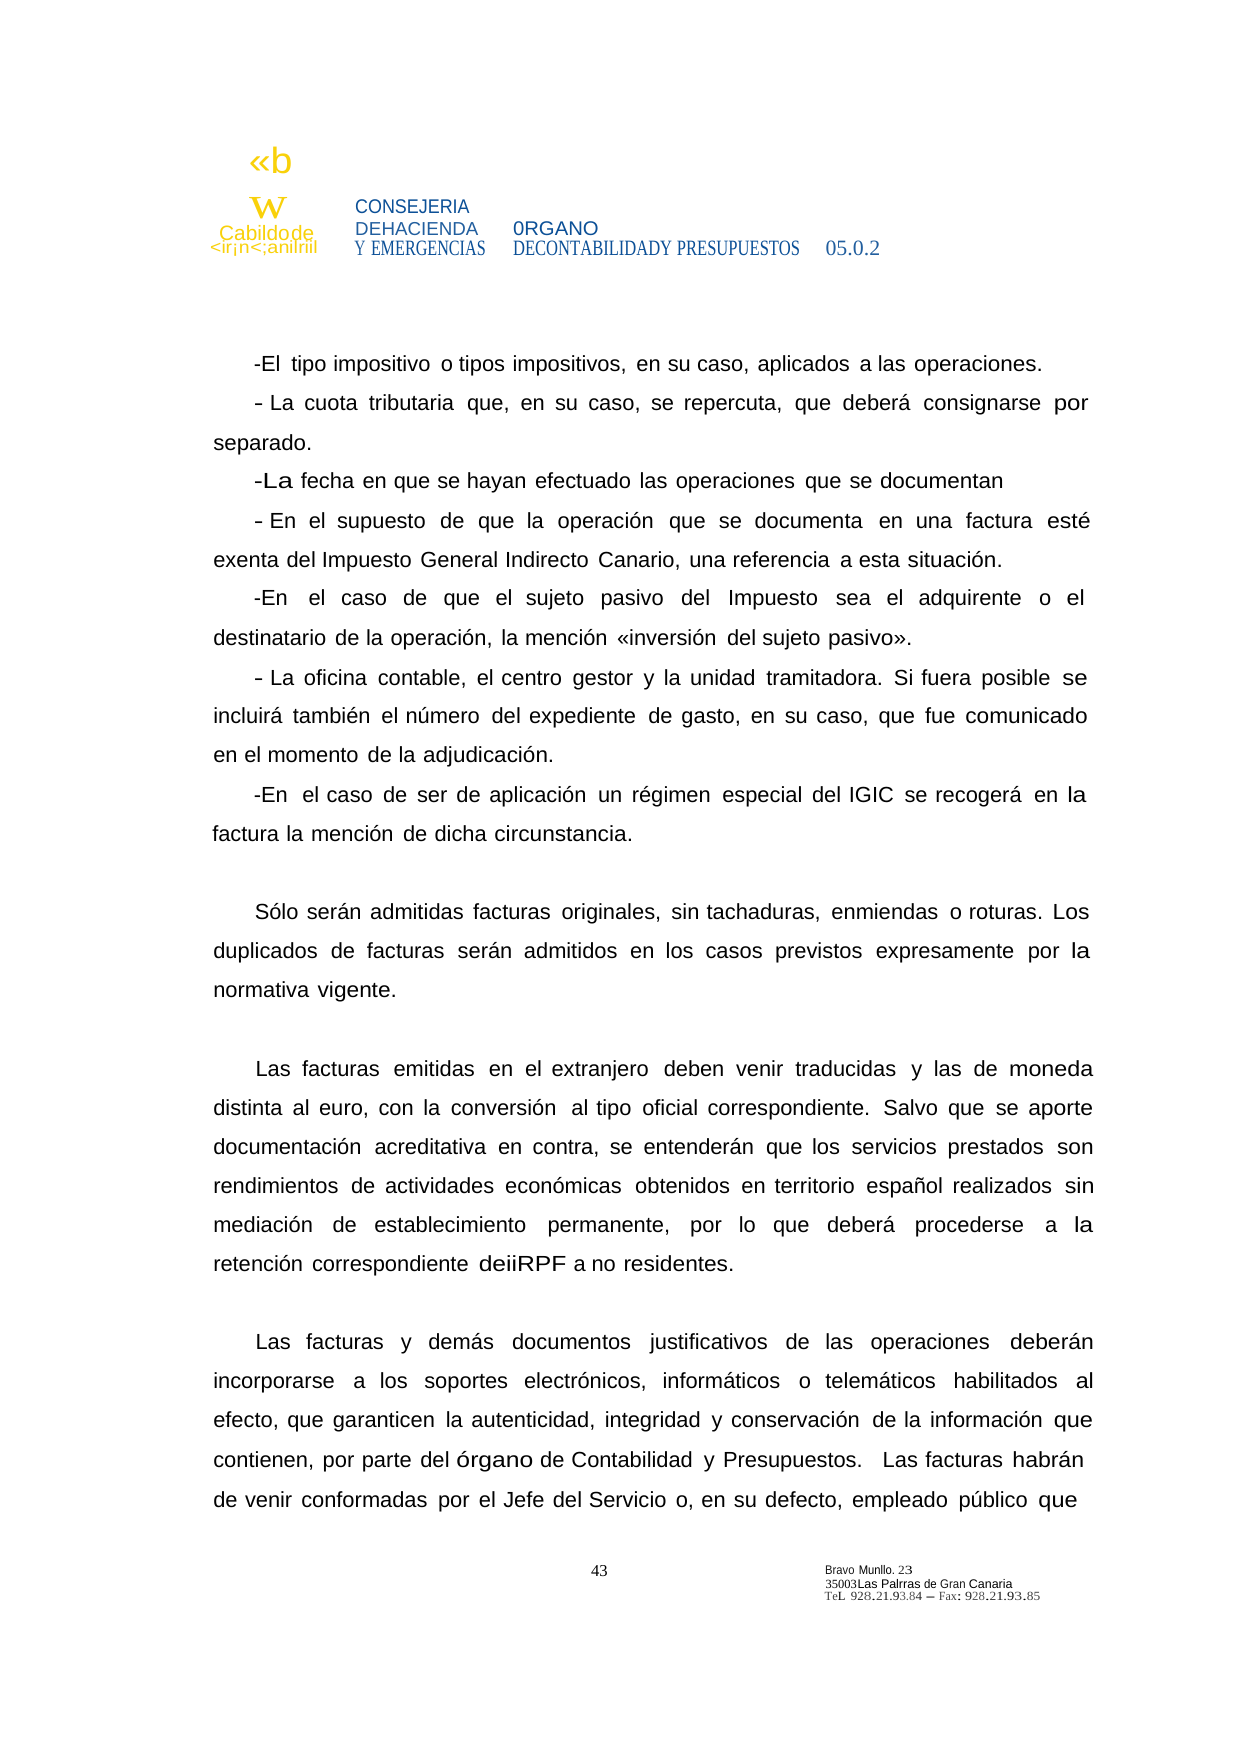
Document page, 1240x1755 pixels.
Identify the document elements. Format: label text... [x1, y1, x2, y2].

text Las facturas emitidas en el extranjero deben venir traducidas y las de moneda distinta al euro, con la conversión al tipo oficial correspondiente. Salvo que se aporte documentación acreditativa en contra, se entenderán que los servicios prestados son rendimientos de actividades económicas obtenidos en territorio español realizados sin mediación de establecimiento permanente, por lo que deberá procederse a la retención correspondiente deiiRPF a no residentes. [213, 1056, 1094, 1276]
text - En el supuesto de que la operación que se documenta en una factura esté exenta del Impuesto General Indirecto Canario, una referencia a esta situación. [213, 508, 1091, 572]
text -En el caso de que el sujeto pasivo del Impuesto sea el adquirente o el [253, 586, 1240, 611]
text Las facturas y demás documentos justificativos de las operaciones deberán incorporarse a los soportes electrónicos, informáticos o telemáticos habilitados al efecto, que garanticen la autenticidad, integridad y conservación de la información que contienen, por parte del órgano de Contabilidad y Presupuestos. Las facturas habrán [213, 1329, 1094, 1472]
text - La oficina contable, el centro gestor y la unidad tramitadora. Si fuera posible se incluirá también el número del expediente de gasto, en su caso, que fue comunicado en el momento de la adjudicación. [213, 664, 1088, 767]
text TeL 928.21.93.84 - Fax: 928.21.93.85 [824, 1590, 1240, 1603]
text Sólo serán admitidas facturas originales, sin tachaduras, enmiendas o roturas. Los duplicados de facturas serán admitidos en los casos previstos expresamente por la normativa vigente. [213, 899, 1090, 1002]
text - La cuota tributaria que, en su caso, se repercuta, que deberá consignarse por separado. [213, 390, 1089, 455]
text 35003Las Palrras de Gran Canaria [825, 1579, 1240, 1590]
text destinatario de la operación, la mención «inversión del sujeto pasivo». [213, 625, 1240, 650]
text -El tipo impositivo o tipos impositivos, en su caso, aplicados a las operaciones. [253, 351, 1240, 376]
text -En el caso de ser de aplicación un régimen especial del IGIC se recogerá en la factura la mención de dicha circunstancia. [212, 782, 1087, 846]
text -La fecha en que se hayan efectuado las operaciones que se documentan [253, 469, 1240, 493]
text 43 Bravo Munllo. 23 [591, 1561, 1240, 1579]
text de venir conformadas por el Jefe del Servicio o, en su defecto, empleado público que [213, 1486, 1240, 1511]
